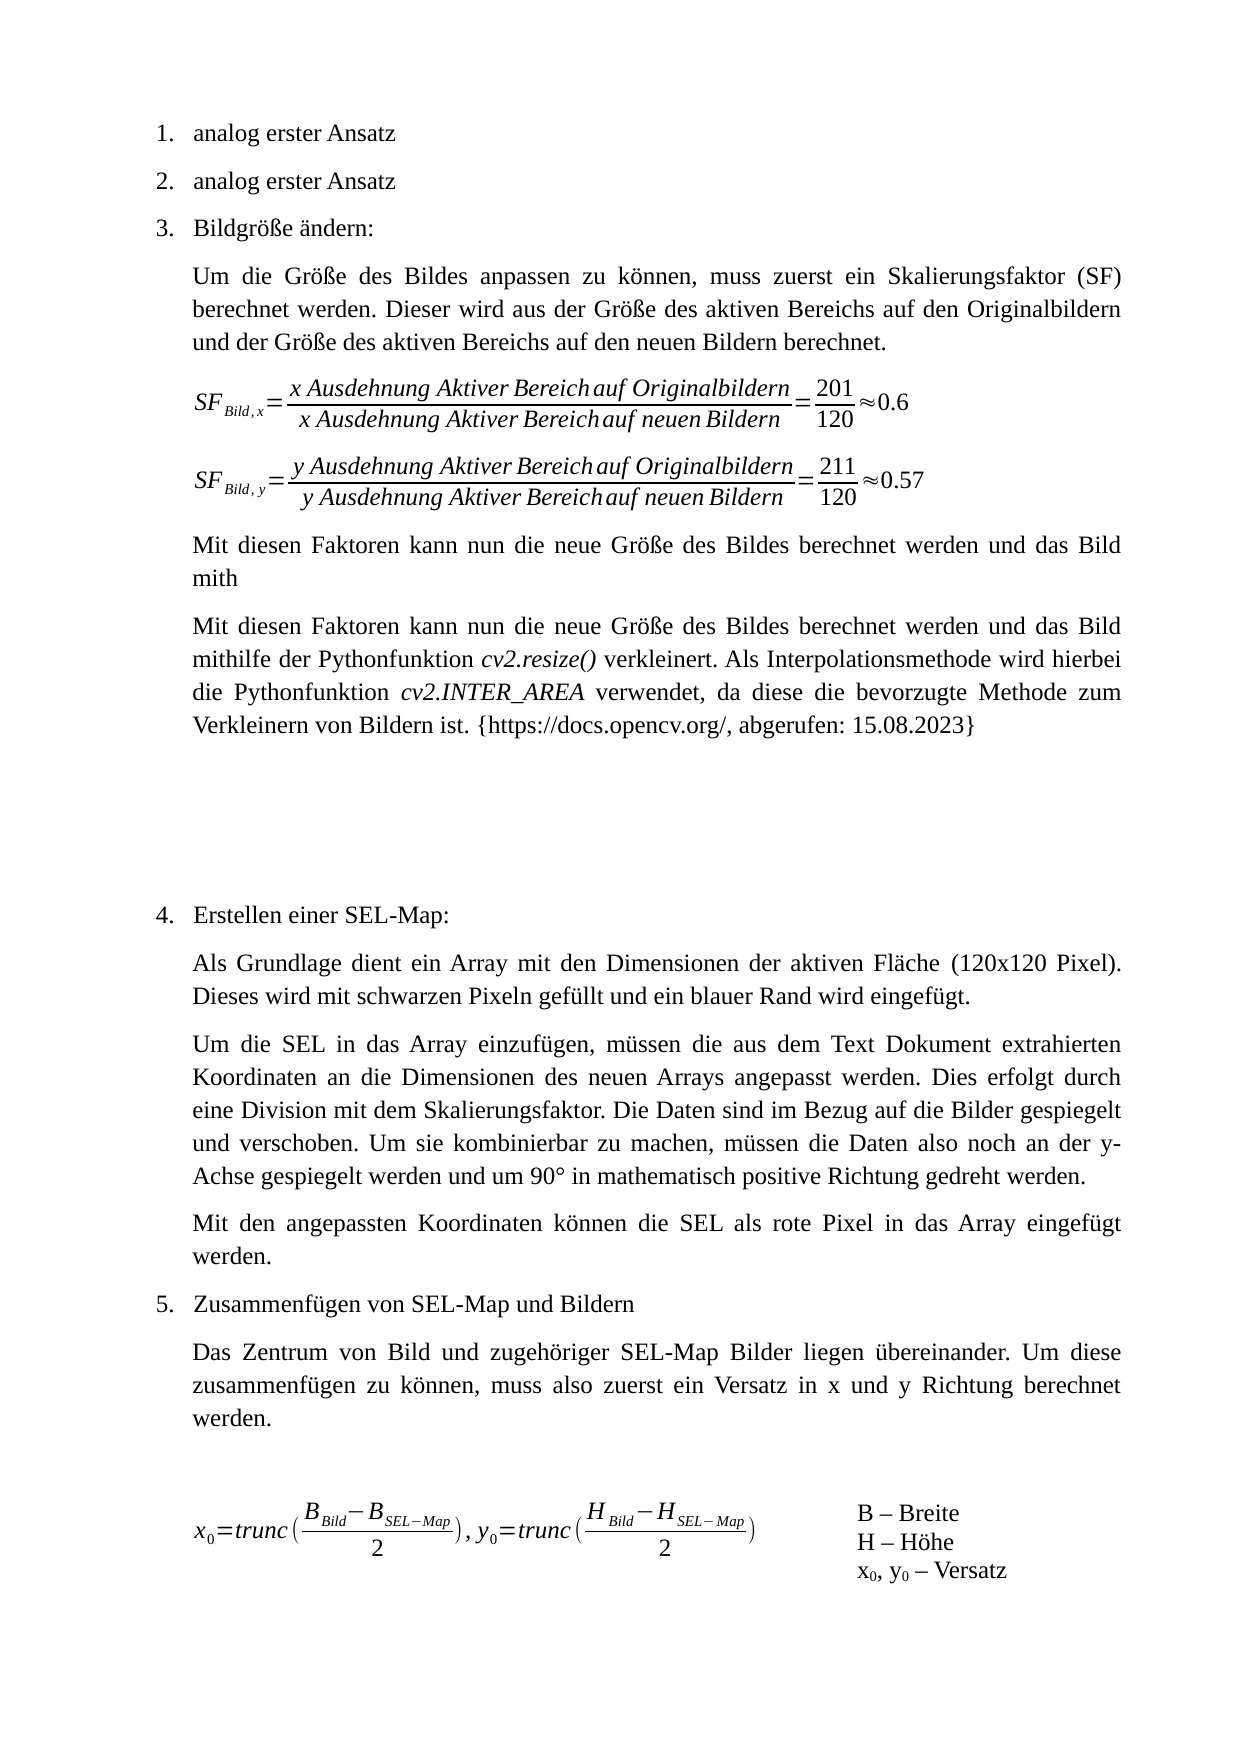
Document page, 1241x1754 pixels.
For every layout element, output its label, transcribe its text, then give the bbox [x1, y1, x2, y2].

text Mit diesen Faktoren kann nun die neue Größe des Bildes berechnet werden und das Bild mith [192, 530, 1122, 592]
text Mit den angepassten Koordinaten können die SEL als rote Pixel in das Array eingefügt werden. [192, 1208, 1122, 1270]
list Erstellen einer SEL-Map: [156, 901, 1122, 929]
text Um die SEL in das Array einzufügen, müssen die aus dem Text Dokument extrahierten Koordinaten an die Dimensionen des neuen Arrays angepasst werden. Dies erfolgt durch eine Division mit dem Skalierungsfaktor. Die Daten sind im Bezug auf die Bilder gespiegelt und verschoben. Um sie kombinierbar zu machen, müssen die Daten also noch an der y-Achse gespiegelt werden und um 90° in mathematisch positive Richtung gedreht werden. [192, 1029, 1122, 1189]
list Bildgröße ändern: [156, 213, 1122, 242]
text Als Grundlage dient ein Array mit den Dimensionen der aktiven Fläche (120x120 Pixel). Dieses wird mit schwarzen Pixeln gefüllt und ein blauer Rand wird eingefügt. [192, 948, 1122, 1010]
list Zusammenfügen von SEL-Map und Bildern [156, 1289, 1122, 1318]
table_header [118, 1498, 783, 1584]
text Um die Größe des Bildes anpassen zu können, muss zuerst ein Skalierungsfaktor (SF) berechnet werden. Dieser wird aus der Größe des aktiven Bereichs auf den Originalbildern und der Größe des aktiven Bereichs auf den neuen Bildern berechnet. [192, 261, 1122, 356]
text Mit diesen Faktoren kann nun die neue Größe des Bildes berechnet werden und das Bild mithilfe der Pythonfunktion cv2.resize() verkleinert. Als Interpolationsmethode wird hierbei die Pythonfunktion cv2.INTER_AREA verwendet, da diese die bevorzugte Methode zum Verkleinern von Bildern ist. {https://docs.opencv.org/, abgerufen: 15.08.2023} [192, 611, 1122, 739]
list analog erster Ansatz [156, 118, 1122, 147]
text Das Zentrum von Bild und zugehöriger SEL-Map Bilder liegen übereinander. Um diese zusammenfügen zu können, muss also zuerst ein Versatz in x und y Richtung berechnet werden. [192, 1337, 1122, 1431]
table_header B – Breite H – Höhe x0, y0 – Versatz [783, 1498, 1122, 1584]
list analog erster Ansatz [156, 166, 1122, 194]
